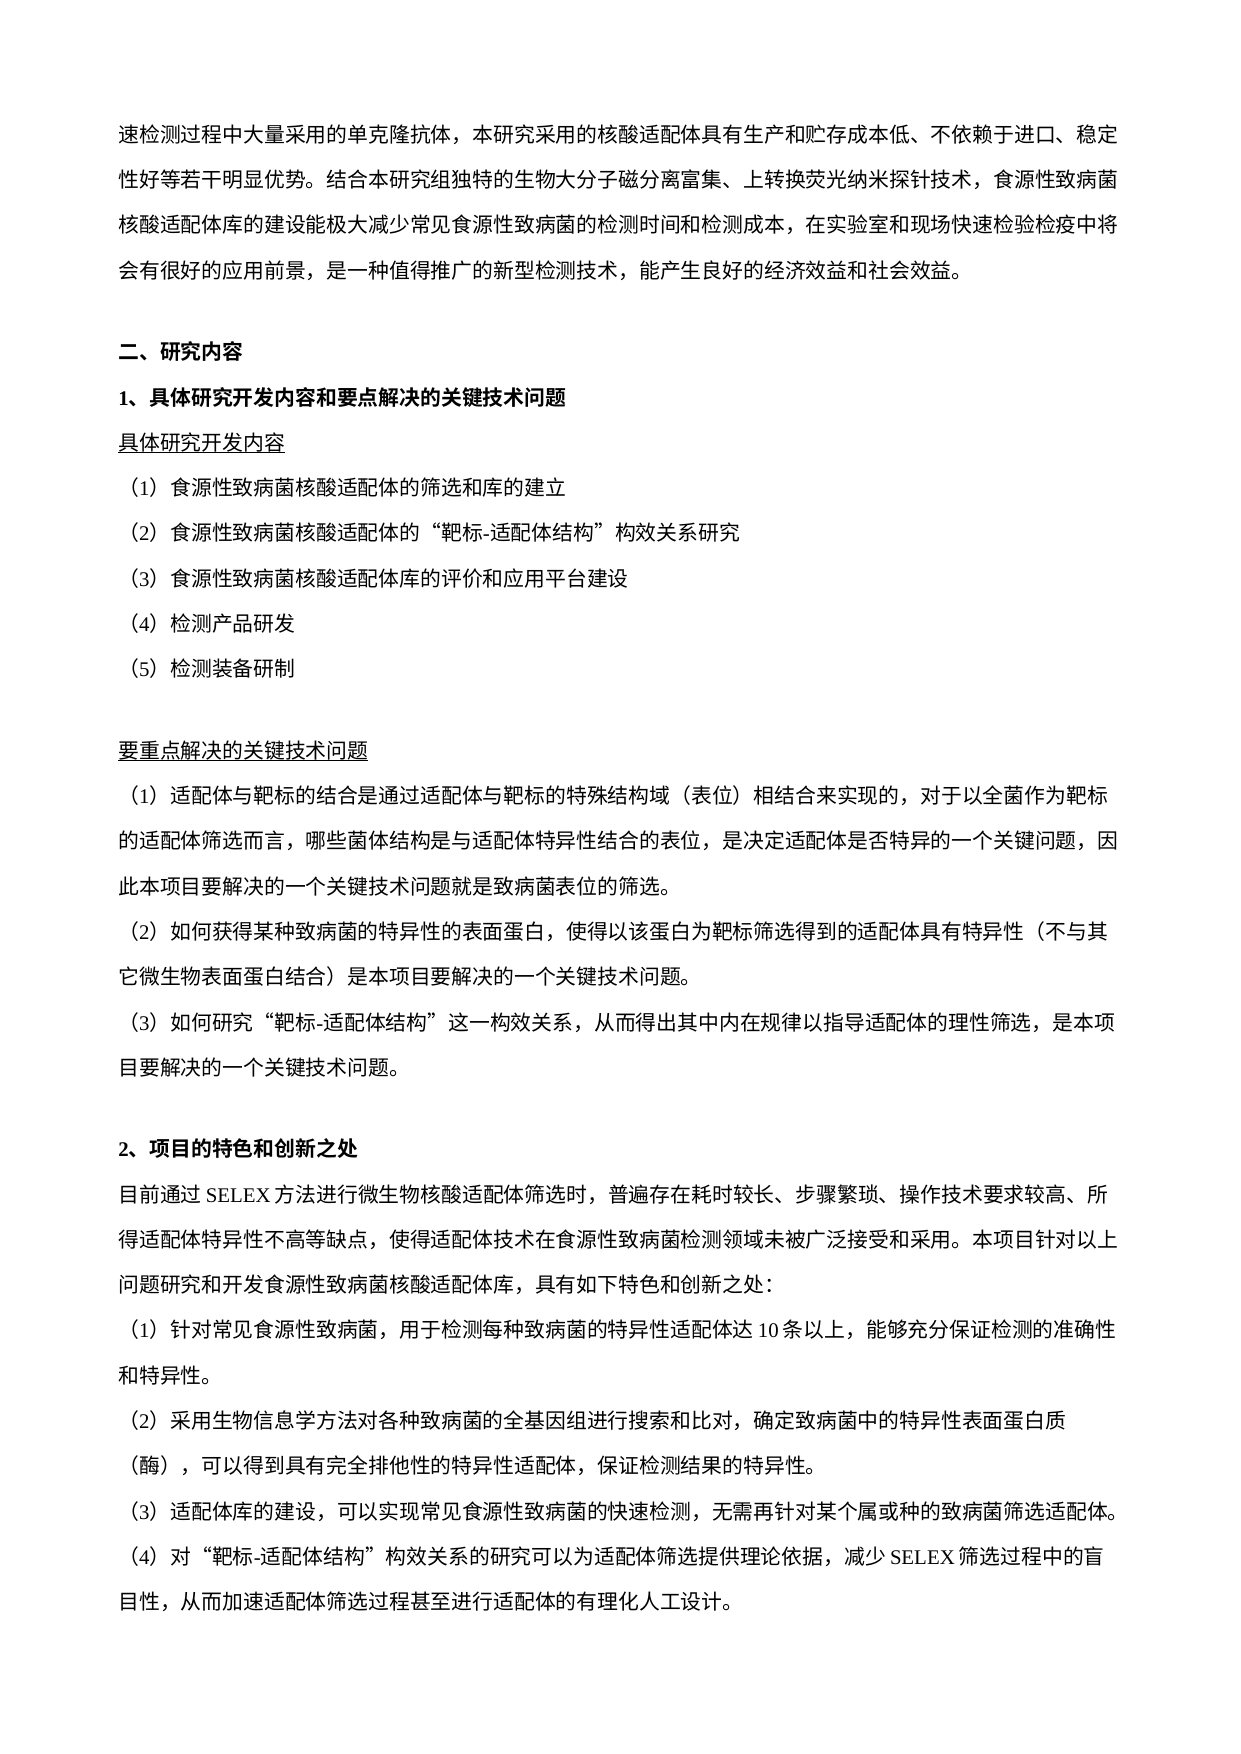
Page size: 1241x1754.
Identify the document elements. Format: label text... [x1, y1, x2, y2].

text 1、具体研究开发内容和要点解决的关键技术问题 [118, 381, 1122, 411]
text （1）针对常见食源性致病菌，用于检测每种致病菌的特异性适配体达10条以上，能够充分保证检测的准确性和特异性。 [118, 1314, 1122, 1389]
text （5）检测装备研制 [118, 653, 1122, 683]
text （4）对“靶标-适配体结构”构效关系的研究可以为适配体筛选提供理论依据，减少SELEX筛选过程中的盲目性，从而加速适配体筛选过程甚至进行适配体的有理化人工设计。 [118, 1540, 1122, 1616]
text 2、项目的特色和创新之处 [118, 1132, 1122, 1163]
text （3）食源性致病菌核酸适配体库的评价和应用平台建设 [118, 562, 1122, 592]
text （4）检测产品研发 [118, 607, 1122, 637]
text （3）如何研究“靶标-适配体结构”这一构效关系，从而得出其中内在规律以指导适配体的理性筛选，是本项目要解决的一个关键技术问题。 [118, 1006, 1122, 1081]
text （1）食源性致病菌核酸适配体的筛选和库的建立 [118, 471, 1122, 502]
text 要重点解决的关键技术问题 [118, 734, 1122, 764]
text 速检测过程中大量采用的单克隆抗体，本研究采用的核酸适配体具有生产和贮存成本低、不依赖于进口、稳定性好等若干明显优势。结合本研究组独特的生物大分子磁分离富集、上转换荧光纳米探针技术，食源性致病菌核酸适配体库的建设能极大减少常见食源性致病菌的检测时间和检测成本，在实验室和现场快速检验检疫中将会有很好的应用前景，是一种值得推广的新型检测技术，能产生良好的经济效益和社会效益。 [118, 118, 1122, 284]
text （2）如何获得某种致病菌的特异性的表面蛋白，使得以该蛋白为靶标筛选得到的适配体具有特异性（不与其它微生物表面蛋白结合）是本项目要解决的一个关键技术问题。 [118, 915, 1122, 991]
text 具体研究开发内容 [118, 426, 1122, 456]
text （3）适配体库的建设，可以实现常见食源性致病菌的快速检测，无需再针对某个属或种的致病菌筛选适配体。 [118, 1495, 1122, 1525]
text 目前通过SELEX方法进行微生物核酸适配体筛选时，普遍存在耗时较长、步骤繁琐、操作技术要求较高、所得适配体特异性不高等缺点，使得适配体技术在食源性致病菌检测领域未被广泛接受和采用。本项目针对以上问题研究和开发食源性致病菌核酸适配体库，具有如下特色和创新之处： [118, 1178, 1122, 1299]
text （2）采用生物信息学方法对各种致病菌的全基因组进行搜索和比对，确定致病菌中的特异性表面蛋白质（酶），可以得到具有完全排他性的特异性适配体，保证检测结果的特异性。 [118, 1404, 1122, 1480]
text （2）食源性致病菌核酸适配体的“靶标-适配体结构”构效关系研究 [118, 517, 1122, 547]
text （1）适配体与靶标的结合是通过适配体与靶标的特殊结构域（表位）相结合来实现的，对于以全菌作为靶标的适配体筛选而言，哪些菌体结构是与适配体特异性结合的表位，是决定适配体是否特异的一个关键问题，因此本项目要解决的一个关键技术问题就是致病菌表位的筛选。 [118, 779, 1122, 900]
text 二、研究内容 [118, 335, 1122, 366]
